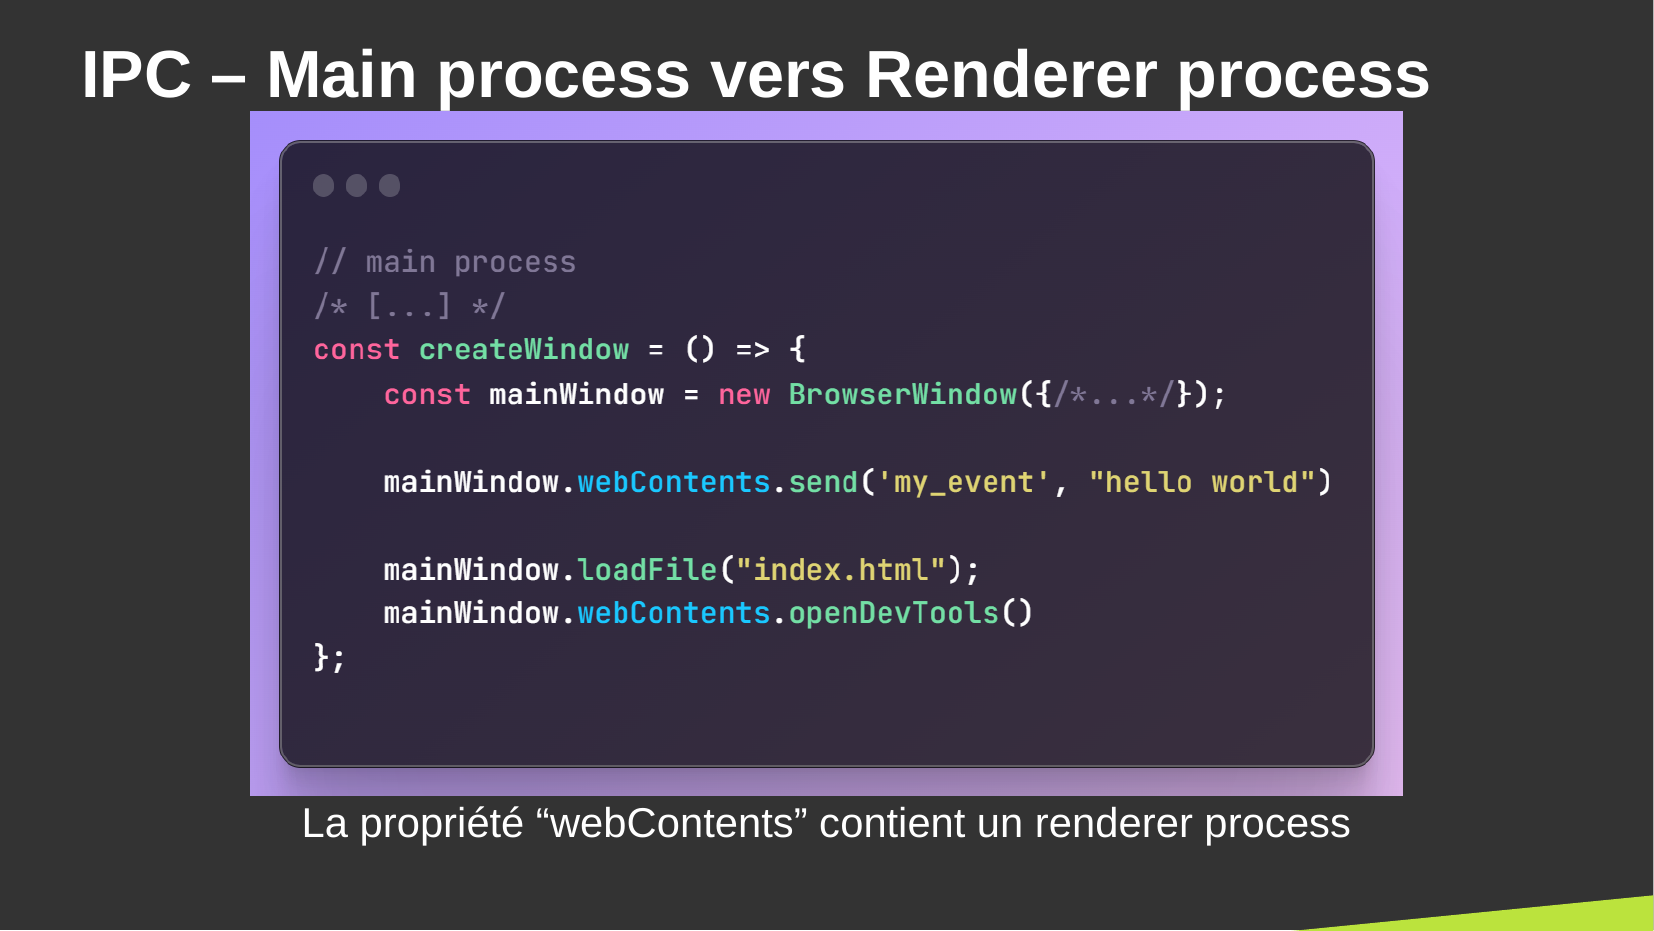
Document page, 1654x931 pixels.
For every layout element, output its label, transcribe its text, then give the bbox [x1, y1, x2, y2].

picture [250, 111, 1403, 796]
list La propriété “webContents” contient un renderer process [236, 800, 1418, 919]
text_box [1291, 895, 1654, 931]
title IPC – Main process vers Renderer process [81, 37, 1570, 112]
